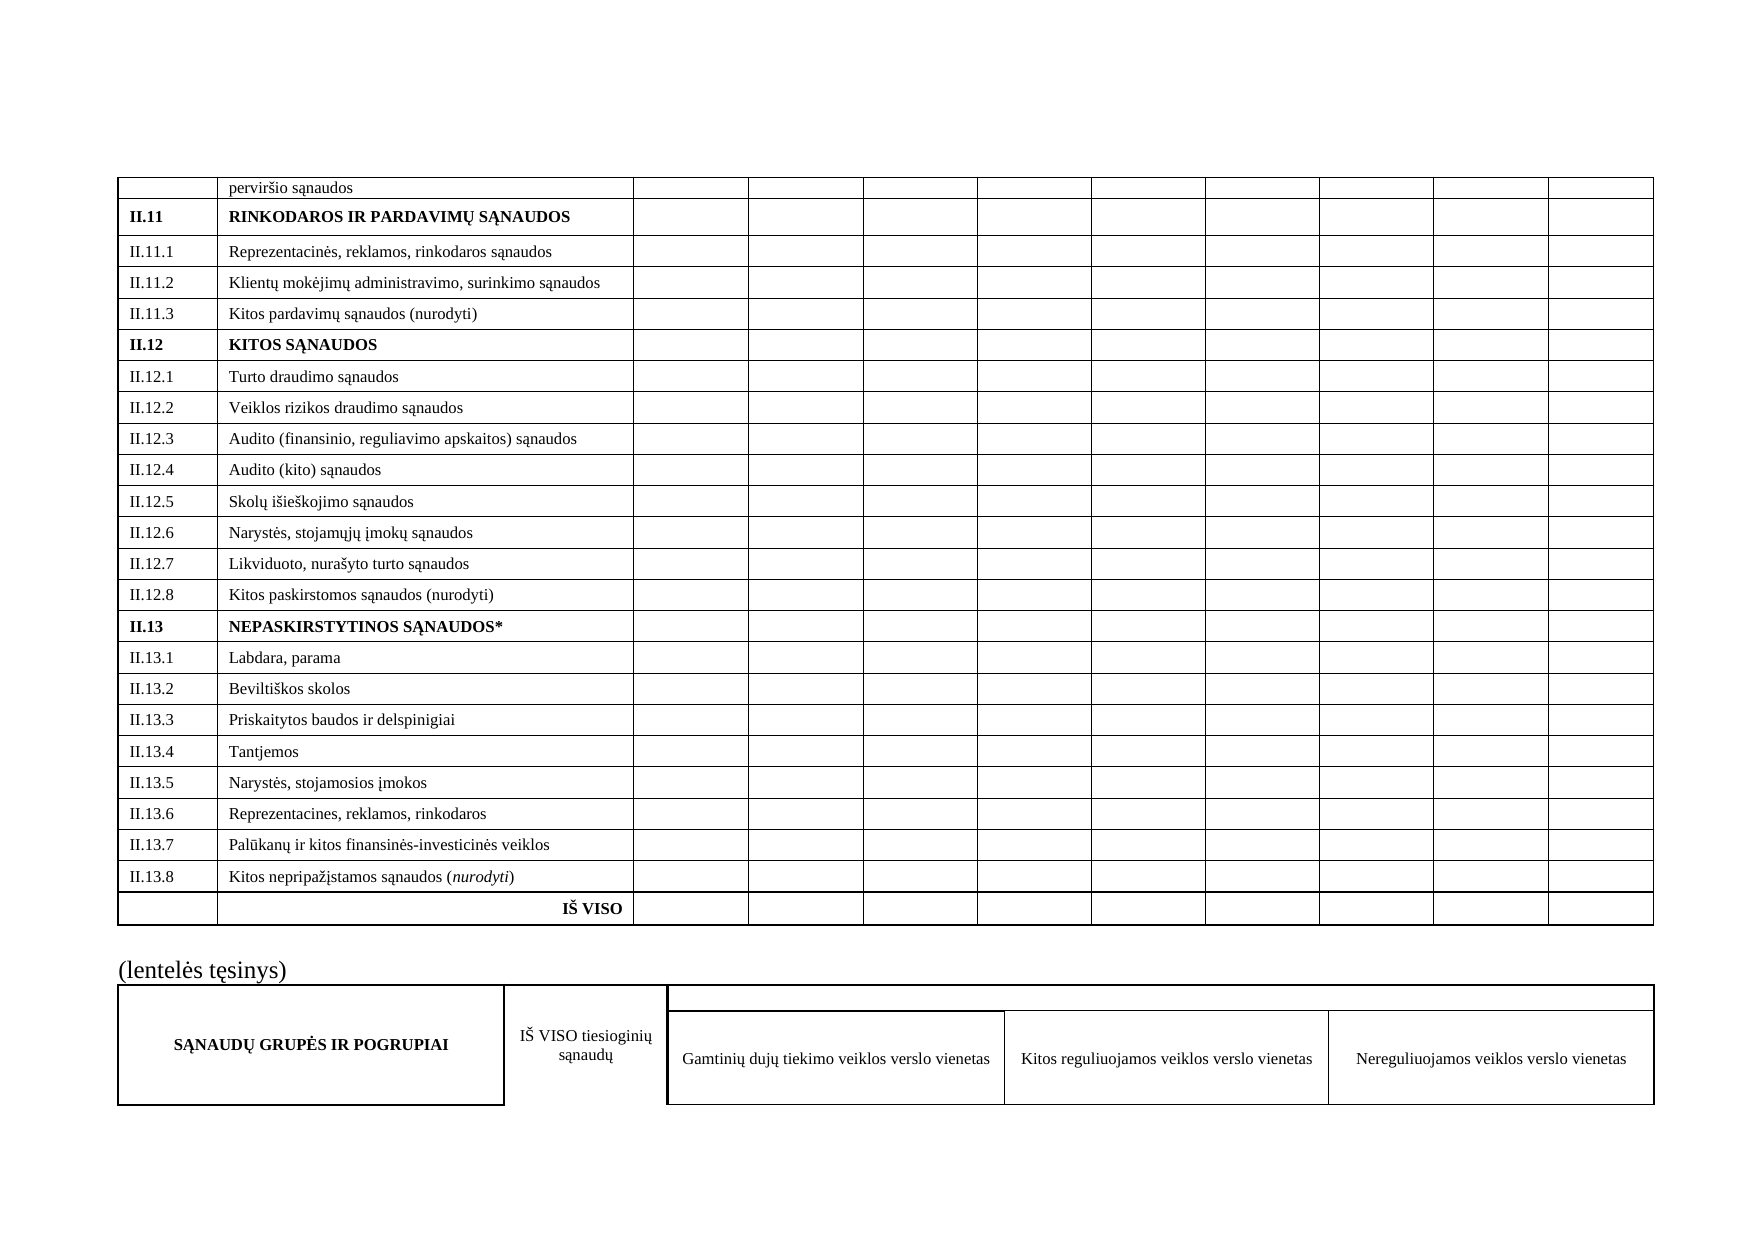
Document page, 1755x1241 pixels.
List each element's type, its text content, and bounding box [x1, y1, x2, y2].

table_cell [978, 299, 1091, 329]
table_cell [978, 893, 1091, 924]
table_cell [1549, 893, 1653, 924]
table_cell [978, 361, 1091, 391]
table_cell [634, 580, 748, 610]
table_cell [978, 674, 1091, 704]
table_cell [1434, 267, 1548, 297]
table_cell [864, 299, 977, 329]
table_cell II.11.1 [119, 236, 217, 266]
table_cell [1549, 178, 1653, 197]
table_cell [1206, 580, 1319, 610]
table_cell [749, 299, 863, 329]
table_cell [634, 267, 748, 297]
table_cell [864, 330, 977, 360]
table_cell [634, 642, 748, 672]
table_cell [749, 392, 863, 422]
table_cell [1092, 674, 1205, 704]
table_cell [1434, 642, 1548, 672]
table_cell [749, 705, 863, 735]
table_cell [1206, 830, 1319, 860]
table_cell [749, 236, 863, 266]
table_cell [1549, 486, 1653, 516]
table_cell [864, 767, 977, 797]
table_cell [1549, 267, 1653, 297]
table_cell [1092, 799, 1205, 829]
table_cell [978, 549, 1091, 579]
table_header SĄNAUDŲ GRUPĖS IR POGRUPIAI [119, 986, 503, 1104]
table_cell NEPASKIRSTYTINOS SĄNAUDOS* [218, 611, 633, 641]
table_cell [1092, 861, 1205, 891]
table_cell [1320, 330, 1433, 360]
table_cell Labdara, parama [218, 642, 633, 672]
table_cell [1092, 642, 1205, 672]
table_cell Narystės, stojamųjų įmokų sąnaudos [218, 517, 633, 547]
table_cell [634, 455, 748, 485]
table_cell [749, 517, 863, 547]
table_cell [1434, 611, 1548, 641]
table_cell [1092, 893, 1205, 924]
table_cell [978, 392, 1091, 422]
table_cell [1206, 455, 1319, 485]
table_header [669, 986, 1653, 1010]
table_cell II.12.7 [119, 549, 217, 579]
table_cell [1206, 611, 1319, 641]
table_cell IŠ VISO [218, 893, 633, 924]
table_cell [978, 767, 1091, 797]
table_cell [1549, 236, 1653, 266]
table_cell perviršio sąnaudos [218, 178, 633, 197]
table_cell [1434, 767, 1548, 797]
table_cell [1320, 893, 1433, 924]
table_cell [1549, 767, 1653, 797]
table_cell II.12.8 [119, 580, 217, 610]
table_cell II.11.2 [119, 267, 217, 297]
table_cell [1549, 299, 1653, 329]
table_cell Audito (finansinio, reguliavimo apskaitos) sąnaudos [218, 424, 633, 454]
table_cell [1434, 424, 1548, 454]
table_cell Skolų išieškojimo sąnaudos [218, 486, 633, 516]
table_cell [1206, 236, 1319, 266]
table_cell [978, 236, 1091, 266]
table_cell [749, 361, 863, 391]
table_cell [1092, 392, 1205, 422]
table_cell Veiklos rizikos draudimo sąnaudos [218, 392, 633, 422]
table_cell [634, 736, 748, 766]
table_cell [1092, 580, 1205, 610]
table_cell [1206, 767, 1319, 797]
table_cell [1320, 455, 1433, 485]
table_cell [1549, 611, 1653, 641]
table_cell [864, 736, 977, 766]
table_cell [749, 580, 863, 610]
table_cell [1434, 549, 1548, 579]
table_cell Beviltiškos skolos [218, 674, 633, 704]
table_cell [978, 455, 1091, 485]
table_cell [634, 861, 748, 891]
table_cell [864, 642, 977, 672]
table_cell [634, 611, 748, 641]
table_cell [1092, 830, 1205, 860]
table_cell [1206, 705, 1319, 735]
table_cell [1206, 642, 1319, 672]
table_cell [978, 517, 1091, 547]
table_cell [1320, 267, 1433, 297]
table_cell [634, 799, 748, 829]
table_cell II.13.5 [119, 767, 217, 797]
table_cell [1549, 799, 1653, 829]
table_cell [1549, 642, 1653, 672]
table_cell [119, 893, 217, 924]
table_cell [864, 799, 977, 829]
table_cell [634, 330, 748, 360]
table_cell Gamtinių dujų tiekimo veiklos verslo vienetas [669, 1012, 1004, 1104]
table_cell [864, 199, 977, 235]
table_header IŠ VISO tiesioginių sąnaudų [505, 986, 666, 1104]
table_cell II.12.3 [119, 424, 217, 454]
table_cell [1549, 861, 1653, 891]
table_cell [864, 517, 977, 547]
table_cell [864, 236, 977, 266]
table_cell [1320, 361, 1433, 391]
table_cell [1206, 330, 1319, 360]
table_cell [864, 861, 977, 891]
table_cell [1206, 199, 1319, 235]
table_cell [1549, 424, 1653, 454]
table_cell II.13.7 [119, 830, 217, 860]
table_cell [749, 267, 863, 297]
table_cell [749, 767, 863, 797]
table_cell [634, 199, 748, 235]
table_cell [1206, 861, 1319, 891]
table_cell [634, 893, 748, 924]
table_cell [864, 455, 977, 485]
table_cell KITOS SĄNAUDOS [218, 330, 633, 360]
table_cell Klientų mokėjimų administravimo, surinkimo sąnaudos [218, 267, 633, 297]
table_cell [1549, 830, 1653, 860]
table_cell [1092, 178, 1205, 197]
table_cell Reprezentacines, reklamos, rinkodaros [218, 799, 633, 829]
table_cell [1206, 361, 1319, 391]
table_cell [1549, 361, 1653, 391]
table_cell Palūkanų ir kitos finansinės-investicinės veiklos [218, 830, 633, 860]
table_cell [1549, 674, 1653, 704]
table_cell [978, 799, 1091, 829]
table_cell [864, 611, 977, 641]
table_cell [749, 861, 863, 891]
table_cell [1549, 736, 1653, 766]
text (lentelės tęsinys) [118, 955, 1636, 983]
table_cell [1206, 424, 1319, 454]
table_cell II.13.6 [119, 799, 217, 829]
table_cell [749, 611, 863, 641]
table_cell [119, 178, 217, 197]
table_cell II.12.2 [119, 392, 217, 422]
table_cell [864, 674, 977, 704]
table_cell [1206, 267, 1319, 297]
table_cell [749, 486, 863, 516]
table_cell [1320, 580, 1433, 610]
table_cell II.11 [119, 199, 217, 235]
table_cell [1549, 455, 1653, 485]
table_cell [1320, 830, 1433, 860]
table_cell [1434, 236, 1548, 266]
table_cell [1320, 486, 1433, 516]
table_cell II.13.4 [119, 736, 217, 766]
table_cell [1320, 424, 1433, 454]
table_cell [1206, 674, 1319, 704]
table_cell [1434, 455, 1548, 485]
table_cell [1320, 236, 1433, 266]
table_cell [1549, 549, 1653, 579]
table_cell [1206, 178, 1319, 197]
table_cell [1206, 736, 1319, 766]
table_cell [1434, 736, 1548, 766]
table_cell [1092, 361, 1205, 391]
table_cell [1549, 330, 1653, 360]
table_cell [1320, 392, 1433, 422]
table_cell [1320, 799, 1433, 829]
table_cell [1549, 705, 1653, 735]
table_cell [749, 799, 863, 829]
table_cell [749, 830, 863, 860]
table_cell [634, 486, 748, 516]
table_cell II.12 [119, 330, 217, 360]
table_cell Nereguliuojamos veiklos verslo vienetas [1329, 1011, 1653, 1104]
table_cell [1320, 178, 1433, 197]
table_cell [1320, 674, 1433, 704]
table_cell [978, 830, 1091, 860]
table_cell [1434, 299, 1548, 329]
table_cell [1092, 705, 1205, 735]
table_cell [1206, 517, 1319, 547]
table_cell [1434, 830, 1548, 860]
table_cell [634, 178, 748, 197]
table_cell [1434, 861, 1548, 891]
table_cell II.12.1 [119, 361, 217, 391]
table_cell [749, 674, 863, 704]
table_cell [864, 549, 977, 579]
table_cell II.11.3 [119, 299, 217, 329]
table_cell [978, 705, 1091, 735]
table_cell [749, 893, 863, 924]
table_cell [864, 392, 977, 422]
table_cell [1320, 611, 1433, 641]
table_cell [864, 361, 977, 391]
table_cell [978, 178, 1091, 197]
table_cell Kitos nepripažįstamos sąnaudos (nurodyti) [218, 861, 633, 891]
table_cell Kitos reguliuojamos veiklos verslo vienetas [1005, 1011, 1328, 1104]
table_cell [634, 705, 748, 735]
table_cell [1549, 580, 1653, 610]
table_cell [749, 549, 863, 579]
table_cell [978, 642, 1091, 672]
table_cell [1320, 549, 1433, 579]
table_cell II.13.3 [119, 705, 217, 735]
table_cell [978, 580, 1091, 610]
table_cell [1092, 736, 1205, 766]
table_cell [1434, 361, 1548, 391]
table_cell [978, 330, 1091, 360]
table_cell [634, 299, 748, 329]
table_cell [749, 330, 863, 360]
table_cell [1320, 299, 1433, 329]
table_cell [634, 830, 748, 860]
table_cell [864, 267, 977, 297]
table_cell [1434, 178, 1548, 197]
table_cell [864, 178, 977, 197]
table_cell Kitos pardavimų sąnaudos (nurodyti) [218, 299, 633, 329]
table_cell [749, 424, 863, 454]
table_cell [1434, 674, 1548, 704]
table_cell [1320, 705, 1433, 735]
table_cell [978, 424, 1091, 454]
table_cell [634, 549, 748, 579]
table_cell [1434, 330, 1548, 360]
table_cell [1549, 517, 1653, 547]
table_cell [1434, 580, 1548, 610]
table_cell Narystės, stojamosios įmokos [218, 767, 633, 797]
table_cell [634, 517, 748, 547]
table_cell [634, 236, 748, 266]
table_cell [1206, 392, 1319, 422]
table_cell [749, 736, 863, 766]
table_cell [1092, 517, 1205, 547]
table_cell [749, 178, 863, 197]
table_cell [1320, 517, 1433, 547]
table_cell Kitos paskirstomos sąnaudos (nurodyti) [218, 580, 633, 610]
table_cell [634, 767, 748, 797]
table_cell [749, 455, 863, 485]
table_cell [1549, 199, 1653, 235]
table_cell [864, 705, 977, 735]
table_cell [1434, 486, 1548, 516]
table_cell Audito (kito) sąnaudos [218, 455, 633, 485]
table_cell [864, 830, 977, 860]
table_cell [1206, 799, 1319, 829]
table_cell Priskaitytos baudos ir delspinigiai [218, 705, 633, 735]
table_cell [1206, 893, 1319, 924]
table_cell [1092, 486, 1205, 516]
table_cell [864, 580, 977, 610]
table_cell [1320, 199, 1433, 235]
table_cell Turto draudimo sąnaudos [218, 361, 633, 391]
table_cell [1320, 736, 1433, 766]
table_cell [634, 361, 748, 391]
table_cell [1092, 236, 1205, 266]
table_cell II.13.8 [119, 861, 217, 891]
table_cell [1434, 893, 1548, 924]
table_cell II.12.5 [119, 486, 217, 516]
table_cell [1434, 517, 1548, 547]
table_cell [864, 893, 977, 924]
table_cell [1092, 549, 1205, 579]
table_cell [634, 424, 748, 454]
table_cell [1092, 299, 1205, 329]
table_cell [978, 611, 1091, 641]
table_cell II.12.4 [119, 455, 217, 485]
table_cell [1092, 199, 1205, 235]
table_cell Reprezentacinės, reklamos, rinkodaros sąnaudos [218, 236, 633, 266]
table_cell II.12.6 [119, 517, 217, 547]
table_cell II.13.1 [119, 642, 217, 672]
table_cell [978, 736, 1091, 766]
table_cell [978, 267, 1091, 297]
table_cell [749, 199, 863, 235]
table_cell [978, 199, 1091, 235]
table_cell [1092, 267, 1205, 297]
table_cell [1092, 424, 1205, 454]
table_cell [978, 861, 1091, 891]
table_cell [1206, 299, 1319, 329]
table_cell [1434, 392, 1548, 422]
table_cell [1320, 767, 1433, 797]
table_cell [1206, 486, 1319, 516]
table_cell [1320, 861, 1433, 891]
table_cell Likviduoto, nurašyto turto sąnaudos [218, 549, 633, 579]
table_cell [864, 486, 977, 516]
table_cell [1320, 642, 1433, 672]
table_cell [1092, 330, 1205, 360]
table_cell II.13 [119, 611, 217, 641]
table_cell [1434, 199, 1548, 235]
table_cell [1549, 392, 1653, 422]
table_cell [1434, 799, 1548, 829]
table_cell [749, 642, 863, 672]
table_cell [864, 424, 977, 454]
table_cell Tantjemos [218, 736, 633, 766]
table_cell [634, 674, 748, 704]
table_cell II.13.2 [119, 674, 217, 704]
table_cell [1206, 549, 1319, 579]
table_cell RINKODAROS IR PARDAVIMŲ SĄNAUDOS [218, 199, 633, 235]
table_cell [634, 392, 748, 422]
table_cell [1434, 705, 1548, 735]
table_cell [978, 486, 1091, 516]
table_cell [1092, 767, 1205, 797]
table_cell [1092, 455, 1205, 485]
table_cell [1092, 611, 1205, 641]
